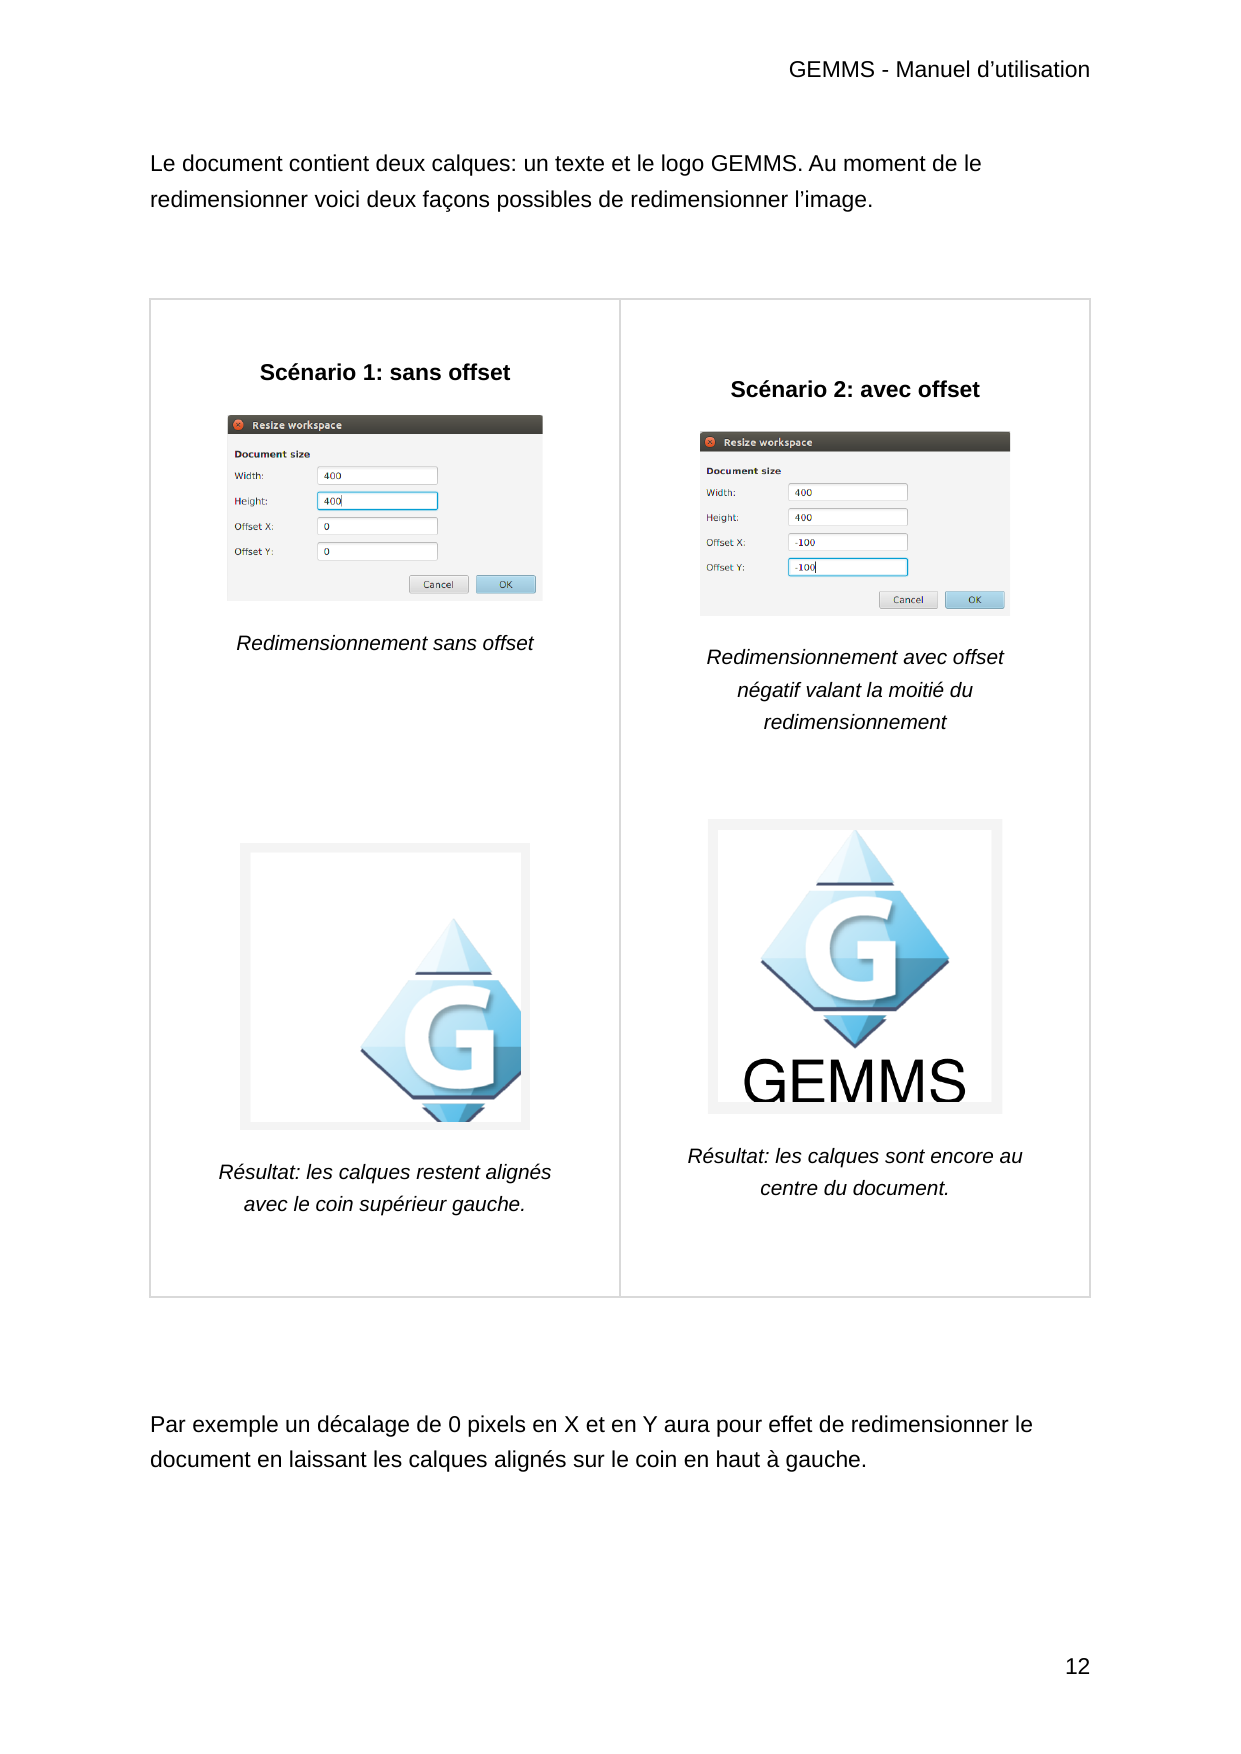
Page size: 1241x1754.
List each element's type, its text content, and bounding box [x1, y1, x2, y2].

picture [700, 431, 1011, 616]
table_header Scénario 1: sans offset Redimensionnement sans offset Résultat: les calques restent alignés avec le coin supérieur gauche. [151, 300, 619, 1296]
text Par exemple un décalage de 0 pixels en X et en Y aura pour effet de redimensionner le document en laissant les calques alignés sur le coin en haut à gauche. [150, 1411, 1090, 1473]
text Le document contient deux calques: un texte et le logo GEMMS. Au moment de le redimensionner voici deux façons possibles de redimensionner l’image. [150, 150, 1090, 212]
picture [240, 843, 530, 1130]
table_header Scénario 2: avec offset Redimensionnement avec offset négatif valant la moitié du redimensionnement Résultat: les calques sont encore au centre du document. [621, 300, 1089, 1296]
picture [707, 819, 1003, 1114]
picture [227, 415, 543, 601]
